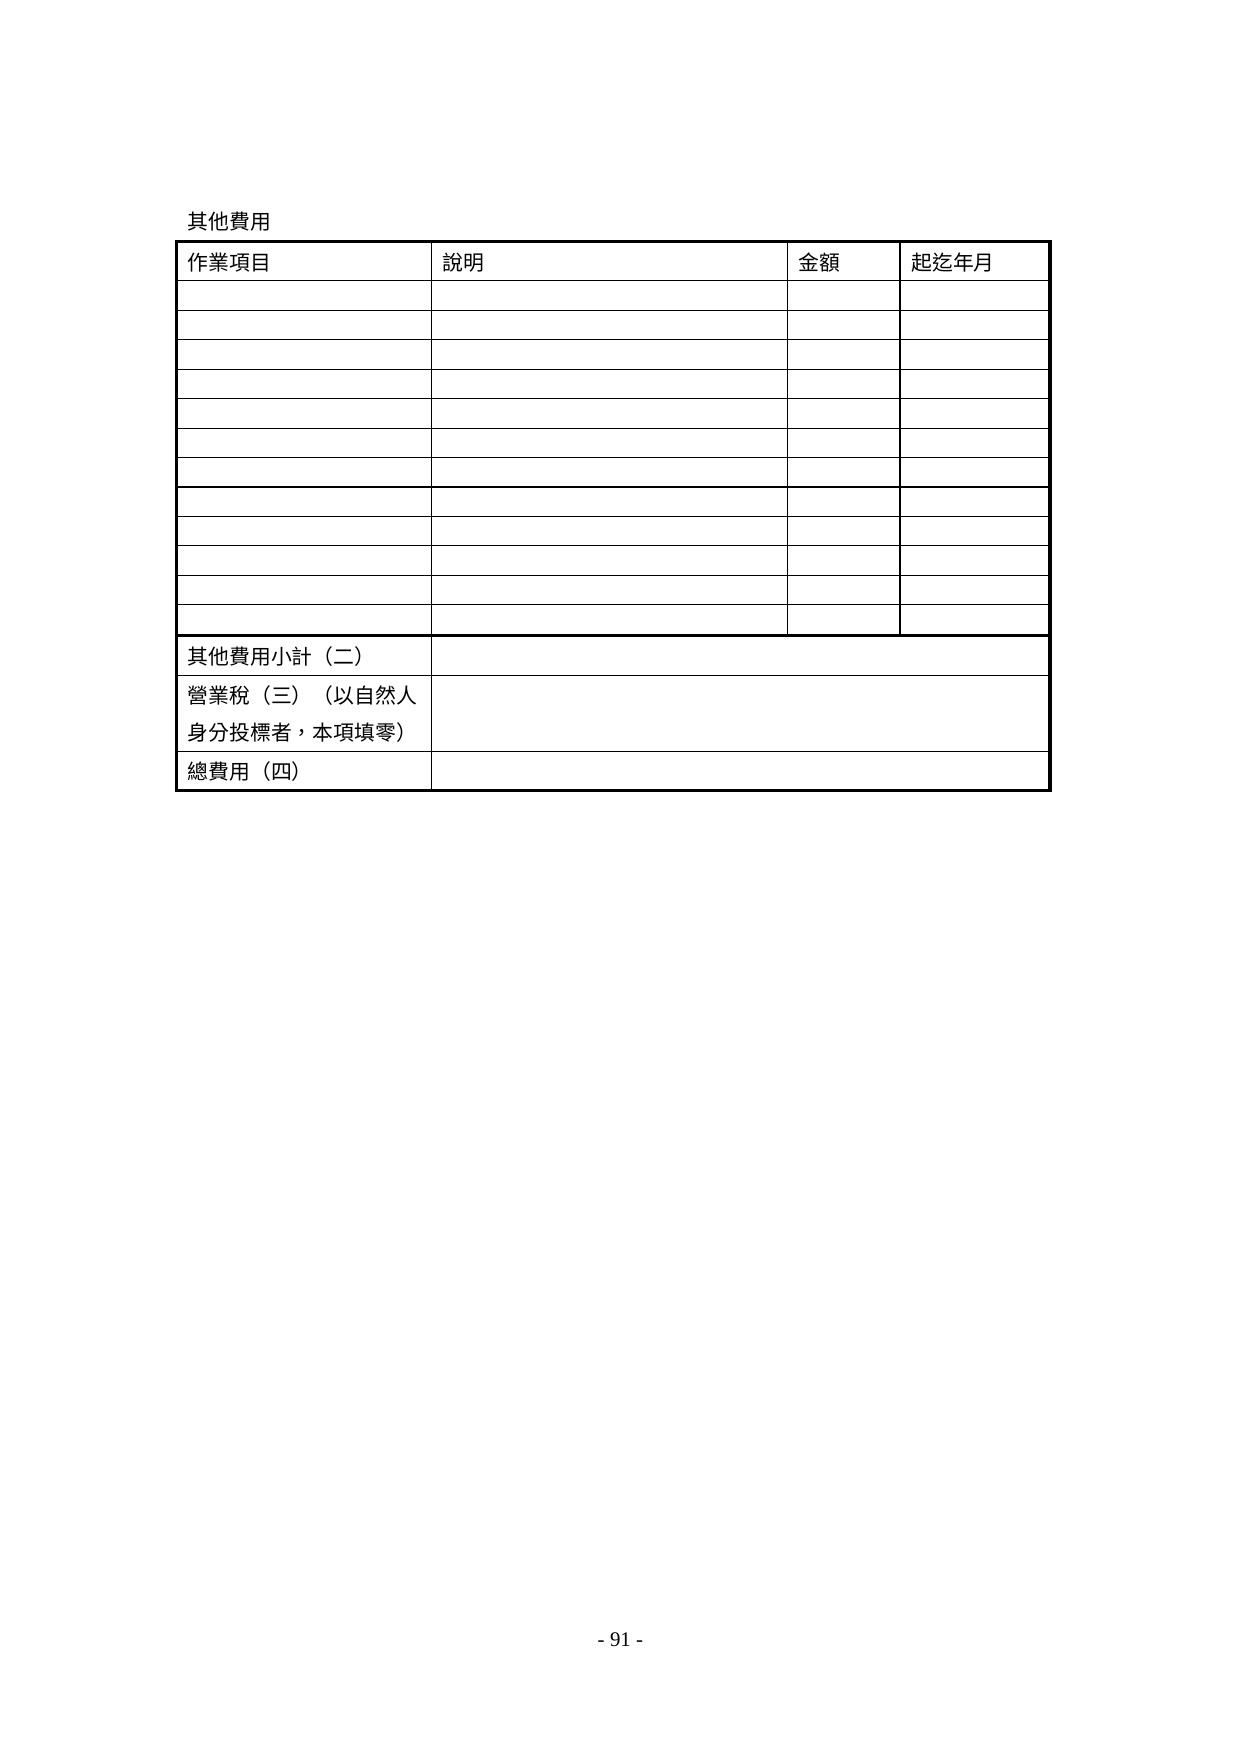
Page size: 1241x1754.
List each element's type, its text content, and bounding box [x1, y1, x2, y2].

table_cell [901, 458, 1048, 486]
table_cell [901, 546, 1048, 575]
table_cell 總費用（四） [178, 752, 431, 789]
table_cell 營業稅（三）（以自然人身分投標者，本項填零） [178, 676, 431, 751]
text 其他費用 [187, 202, 1053, 239]
table_cell [901, 488, 1048, 516]
table_cell [178, 370, 431, 398]
table_cell [432, 281, 787, 309]
table_cell [901, 399, 1048, 427]
table_cell [178, 605, 431, 634]
table_cell [432, 546, 787, 575]
table_header 金額 [788, 243, 899, 280]
table_cell [901, 281, 1048, 309]
table_cell [432, 458, 787, 486]
table_cell [432, 676, 1048, 751]
table_cell [178, 311, 431, 339]
table_cell [178, 281, 431, 309]
table_cell [788, 488, 899, 516]
table_cell [432, 517, 787, 545]
table_cell [432, 752, 1048, 789]
table_cell [178, 517, 431, 545]
table_cell [788, 370, 899, 398]
table_cell [788, 546, 899, 575]
table_cell [178, 429, 431, 457]
table_cell [432, 637, 1048, 674]
table_header 起迄年月 [901, 243, 1048, 280]
table_cell [432, 340, 787, 368]
table_cell [901, 605, 1048, 634]
table_header 說明 [432, 243, 787, 280]
table_cell [432, 488, 787, 516]
table_cell [432, 576, 787, 604]
table_cell [788, 399, 899, 427]
table_cell [788, 340, 899, 368]
table_cell [788, 517, 899, 545]
table_cell [788, 458, 899, 486]
table_cell [901, 340, 1048, 368]
table_cell [178, 340, 431, 368]
table_cell [178, 576, 431, 604]
table_cell 其他費用小計（二） [178, 637, 431, 674]
table_cell [788, 429, 899, 457]
table_cell [178, 488, 431, 516]
table_cell [178, 546, 431, 575]
table_header 作業項目 [178, 243, 431, 280]
table_cell [901, 370, 1048, 398]
table_cell [432, 311, 787, 339]
table_cell [178, 458, 431, 486]
table_cell [788, 605, 899, 634]
table_cell [788, 311, 899, 339]
table_cell [788, 576, 899, 604]
table_cell [788, 281, 899, 309]
table_cell [432, 399, 787, 427]
table_cell [901, 429, 1048, 457]
table_cell [901, 517, 1048, 545]
table_cell [901, 576, 1048, 604]
table_cell [432, 370, 787, 398]
table_cell [432, 429, 787, 457]
table_cell [178, 399, 431, 427]
table_cell [901, 311, 1048, 339]
table_cell [432, 605, 787, 634]
